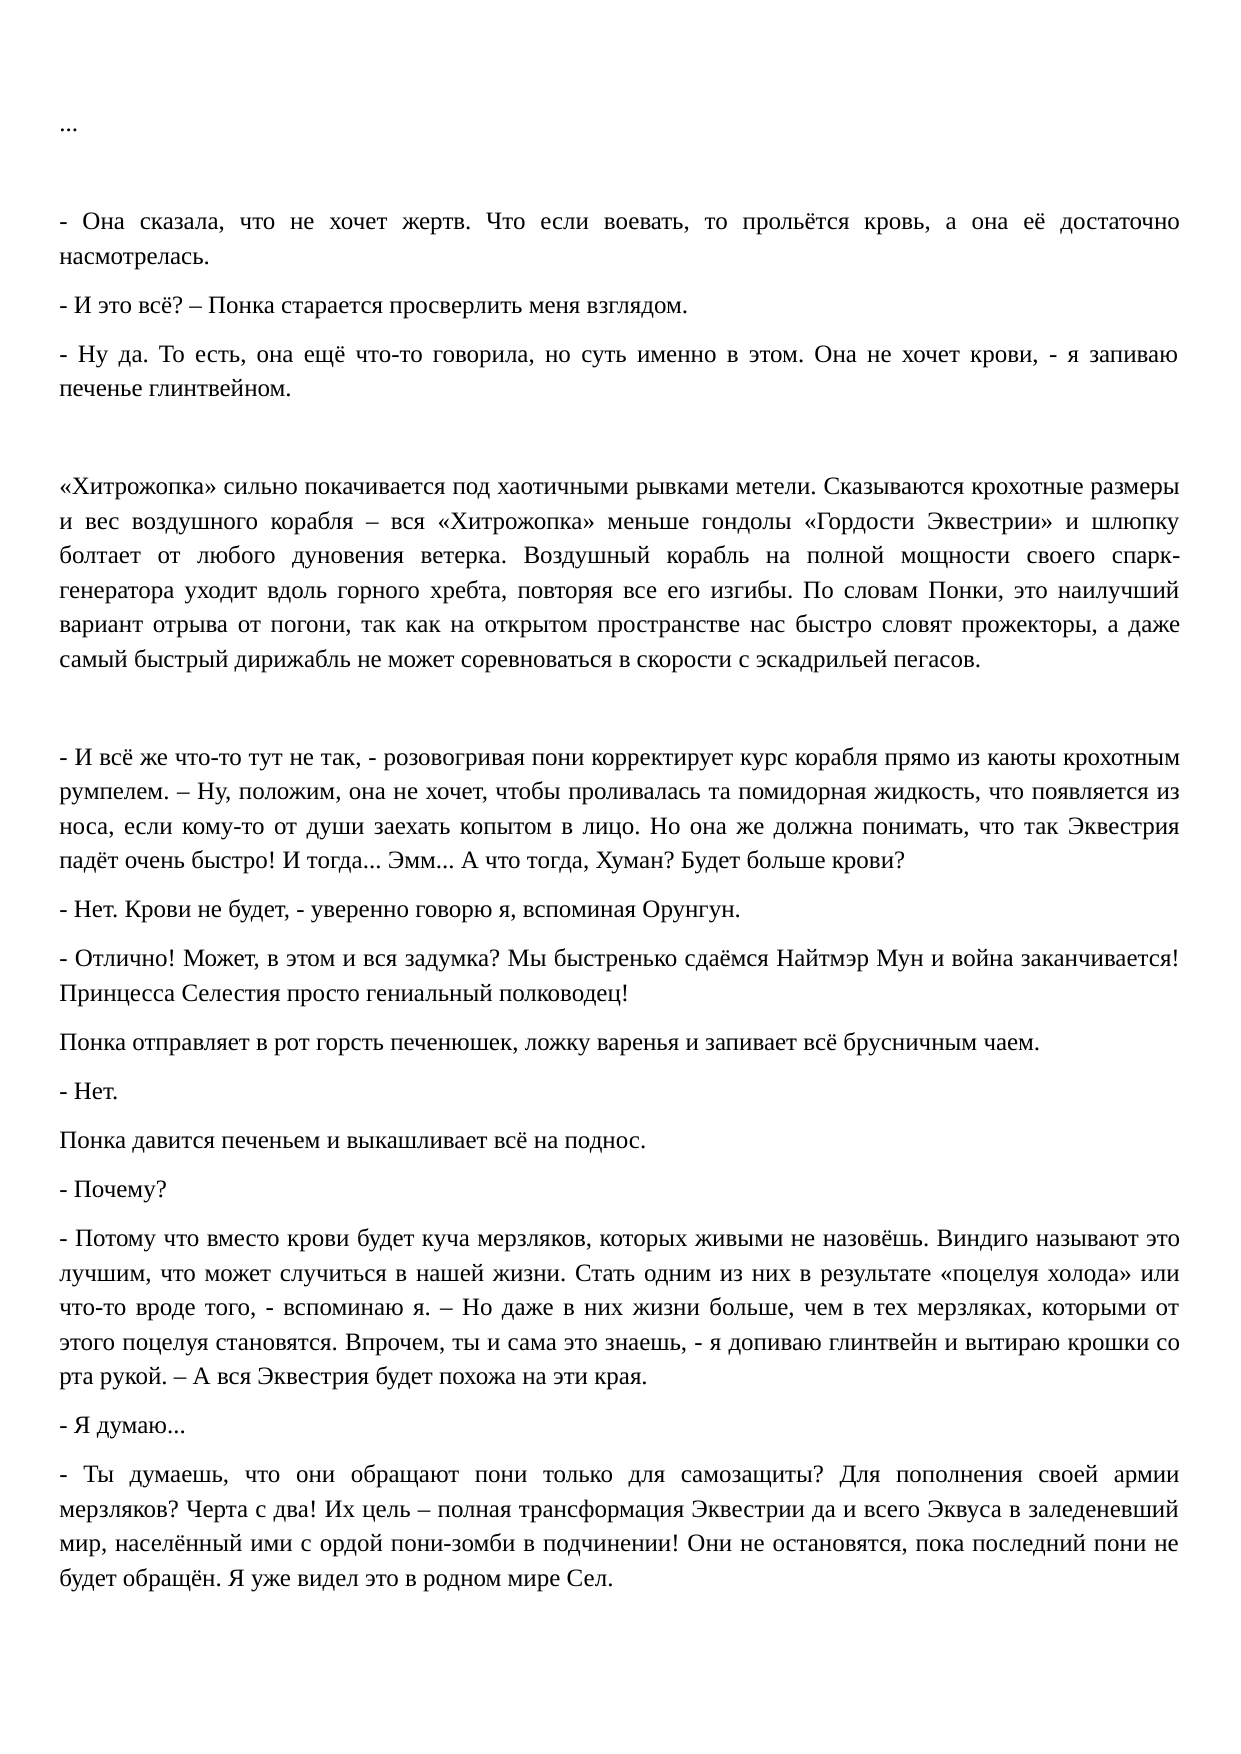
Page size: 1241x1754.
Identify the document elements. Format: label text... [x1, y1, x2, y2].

text - Отлично! Может, в этом и вся задумка? Мы быстренько сдаёмся Найтмэр Мун и война заканчивается! Принцесса Селестия просто гениальный полководец! [59, 943, 1181, 1007]
text - И всё же что-то тут не так, - розовогривая пони корректирует курс корабля прямо из каюты крохотным румпелем. – Ну, положим, она не хочет, чтобы проливалась та помидорная жидкость, что появляется из носа, если кому-то от души заехать копытом в лицо. Но она же должна понимать, что так Эквестрия падёт очень быстро! И тогда... Эмм... А что тогда, Хуман? Будет больше крови? [59, 742, 1181, 874]
text - Нет. [59, 1076, 1181, 1105]
text «Хитрожопка» сильно покачивается под хаотичными рывками метели. Сказываются крохотные размеры и вес воздушного корабля – вся «Хитрожопка» меньше гондолы «Гордости Эквестрии» и шлюпку болтает от любого дуновения ветерка. Воздушный корабль на полной мощности своего спарк-генератора уходит вдоль горного хребта, повторяя все его изгибы. По словам Понки, это наилучший вариант отрыва от погони, так как на открытом пространстве нас быстро словят прожекторы, а даже самый быстрый дирижабль не может соревноваться в скорости с эскадрильей пегасов. [59, 471, 1181, 673]
text - Потому что вместо крови будет куча мерзляков, которых живыми не назовёшь. Виндиго называют это лучшим, что может случиться в нашей жизни. Стать одним из них в результате «поцелуя холода» или что-то вроде того, - вспоминаю я. – Но даже в них жизни больше, чем в тех мерзляках, которыми от этого поцелуя становятся. Впрочем, ты и сама это знаешь, - я допиваю глинтвейн и вытираю крошки со рта рукой. – А вся Эквестрия будет похожа на эти края. [59, 1223, 1181, 1390]
text - Она сказала, что не хочет жертв. Что если воевать, то прольётся кровь, а она её достаточно насмотрелась. [59, 206, 1181, 269]
text Понка отправляет в рот горсть печенюшек, ложку варенья и запивает всё брусничным чаем. [59, 1027, 1181, 1056]
text - И это всё? – Понка старается просверлить меня взглядом. [59, 290, 1181, 318]
text - Ты думаешь, что они обращают пони только для самозащиты? Для пополнения своей армии мерзляков? Черта с два! Их цель – полная трансформация Эквестрии да и всего Эквуса в заледеневший мир, населённый ими с ордой пони-зомби в подчинении! Они не остановятся, пока последний пони не будет обращён. Я уже видел это в родном мире Сел. [59, 1459, 1181, 1592]
text Понка давится печеньем и выкашливает всё на поднос. [59, 1125, 1181, 1154]
text - Почему? [59, 1174, 1181, 1203]
text - Я думаю... [59, 1410, 1181, 1439]
text ... [59, 108, 1181, 137]
text - Ну да. То есть, она ещё что-то говорила, но суть именно в этом. Она не хочет крови, - я запиваю печенье глинтвейном. [59, 339, 1181, 402]
text - Нет. Крови не будет, - уверенно говорю я, вспоминая Орунгун. [59, 894, 1181, 923]
